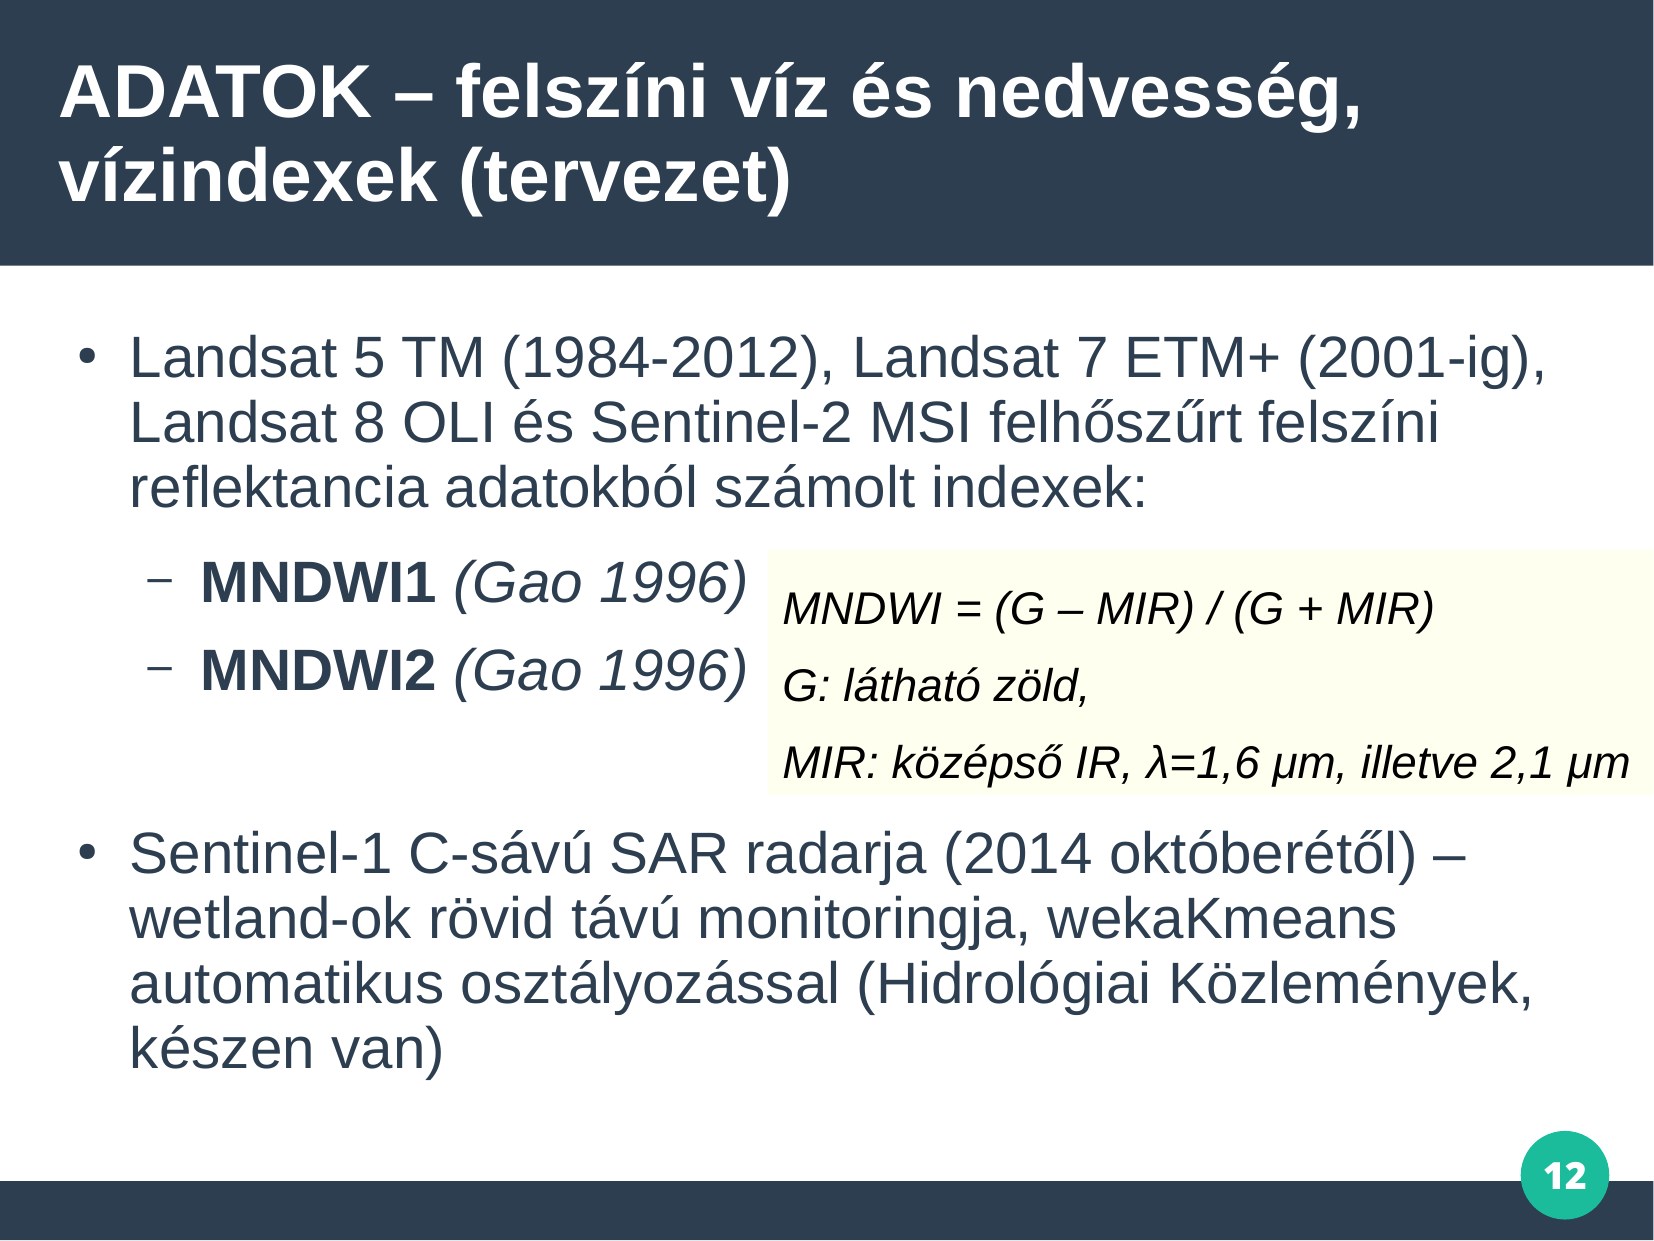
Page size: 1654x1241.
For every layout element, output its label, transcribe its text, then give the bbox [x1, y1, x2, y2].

title ADATOK – felszíni víz és nedvesség, vízindexek (tervezet) [59, 49, 1595, 207]
text_box MNDWI = (G – MIR) / (G + MIR) G: látható zöld, MIR: középső IR, λ=1,6 μm, illetve 2,1 μm [767, 549, 1654, 768]
list Landsat 5 TM (1984-2012), Landsat 7 ETM+ (2001-ig), Landsat 8 OLI és Sentinel-2 MSI felhőszűrt felszíni reflektancia adatokból számolt indexek: MNDWI1 (Gao 1996) MNDWI2 (Gao 1996) Sentinel-1 C-sávú SAR radarja (2014 októberétől) – wetland-ok rövid távú monitoringja, wekaKmeans automatikus osztályozással (Hidrológiai Közlemények, készen van) [59, 324, 1595, 1152]
